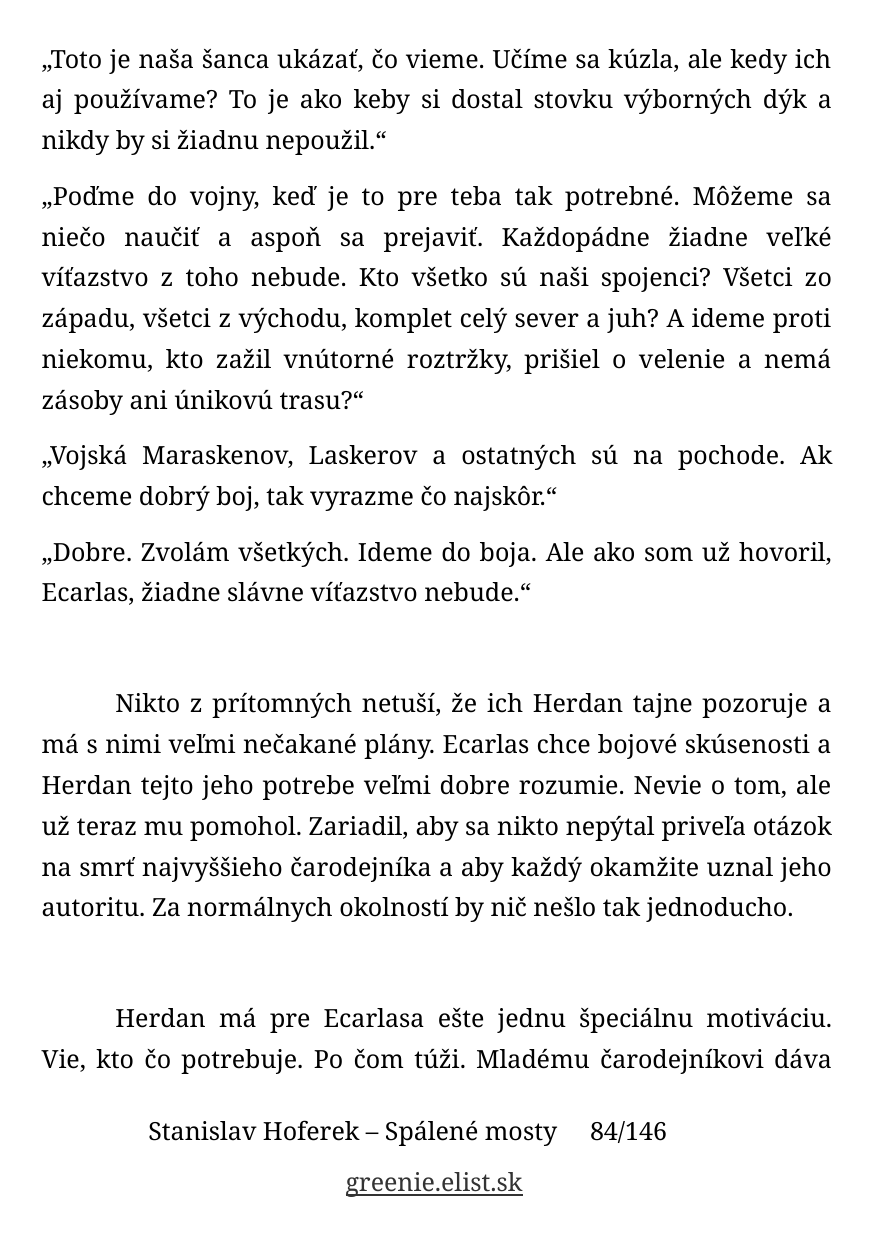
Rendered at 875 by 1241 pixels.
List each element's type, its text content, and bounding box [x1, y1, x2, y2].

text Herdan má pre Ecarlasa ešte jednu špeciálnu motiváciu. Vie, kto čo potrebuje. Po čom túži. Mladému čarodejníkovi dáva [41, 1001, 833, 1076]
text Nikto z prítomných netuší, že ich Herdan tajne pozoruje a má s nimi veľmi nečakané plány. Ecarlas chce bojové skúsenosti a Herdan tejto jeho potrebe veľmi dobre rozumie. Nevie o tom, ale už teraz mu pomohol. Zariadil, aby sa nikto nepýtal priveľa otázok na smrť najvyššieho čarodejníka a aby každý okamžite uznal jeho autoritu. Za normálnych okolností by nič nešlo tak jednoducho. [41, 686, 833, 924]
text „Toto je naša šanca ukázať, čo vieme. Učíme sa kúzla, ale kedy ich aj používame? To je ako keby si dostal stovku výborných dýk a nikdy by si žiadnu nepoužil.“ [41, 41, 833, 157]
text „Poďme do vojny, keď je to pre teba tak potrebné. Môžeme sa niečo naučiť a aspoň sa prejaviť. Každopádne žiadne veľké víťazstvo z toho nebude. Kto všetko sú naši spojenci? Všetci zo západu, všetci z východu, komplet celý sever a juh? A ideme proti niekomu, kto zažil vnútorné roztržky, prišiel o velenie a nemá zásoby ani únikovú trasu?“ [41, 178, 833, 417]
text „Dobre. Zvolám všetkých. Ideme do boja. Ale ako som už hovoril, Ecarlas, žiadne slávne víťazstvo nebude.“ [41, 534, 833, 609]
text „Vojská Maraskenov, Laskerov a ostatných sú na pochode. Ak chceme dobrý boj, tak vyrazme čo najskôr.“ [41, 438, 833, 513]
